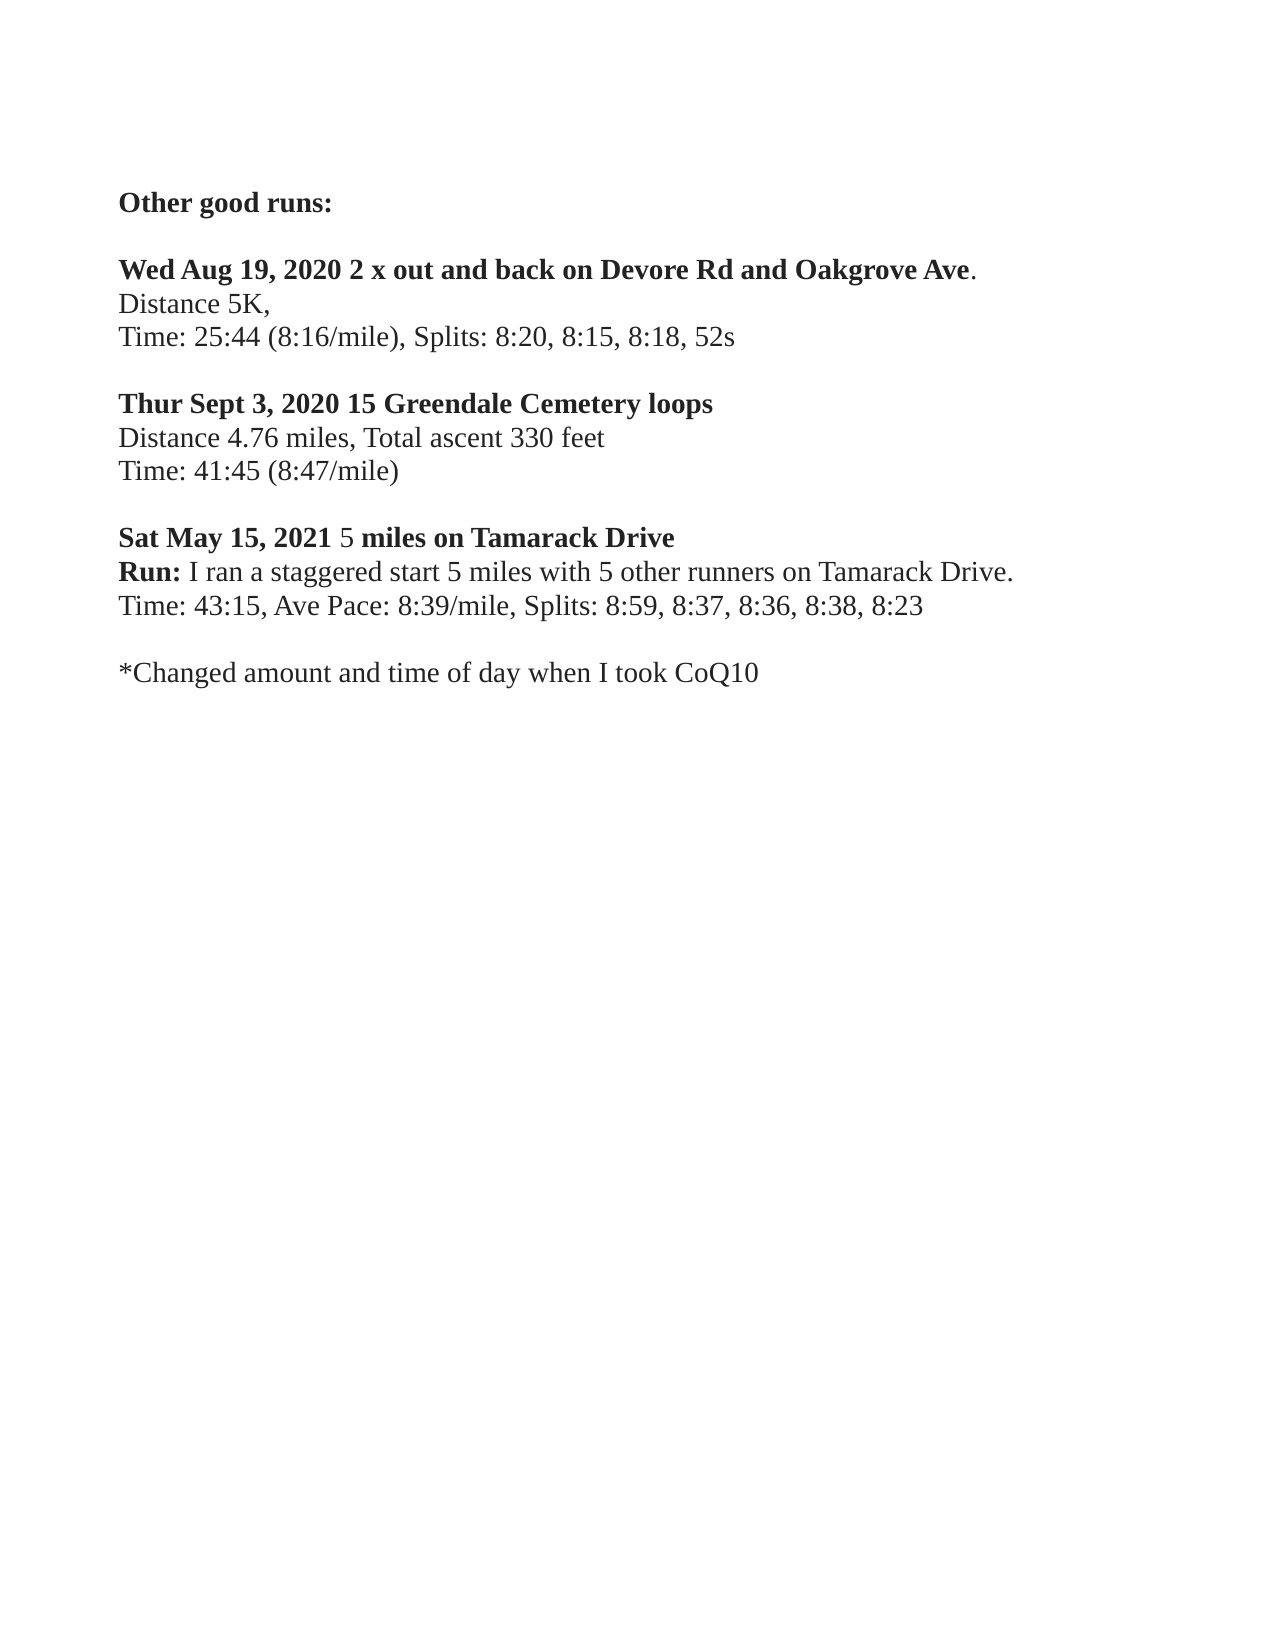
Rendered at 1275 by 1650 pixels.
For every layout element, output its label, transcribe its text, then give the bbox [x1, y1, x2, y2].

text Wed Aug 19, 2020 2 x out and back on Devore Rd and Oakgrove Ave. [118, 252, 1161, 286]
text Distance 4.76 miles, Total ascent 330 feet [118, 420, 1161, 453]
text Distance 5K, [118, 286, 1161, 319]
text *Changed amount and time of day when I took CoQ10 [118, 655, 1161, 688]
text Time: 41:45 (8:47/mile) [118, 453, 1161, 487]
text Sat May 15, 2021 5 miles on Tamarack Drive [118, 521, 1161, 554]
text Time: 25:44 (8:16/mile), Splits: 8:20, 8:15, 8:18, 52s [118, 319, 1161, 353]
text Run: I ran a staggered start 5 miles with 5 other runners on Tamarack Drive. [118, 554, 1161, 588]
text Other good runs: [118, 185, 1161, 219]
text Thur Sept 3, 2020 15 Greendale Cemetery loops [118, 386, 1161, 420]
text Time: 43:15, Ave Pace: 8:39/mile, Splits: 8:59, 8:37, 8:36, 8:38, 8:23 [118, 588, 1161, 621]
